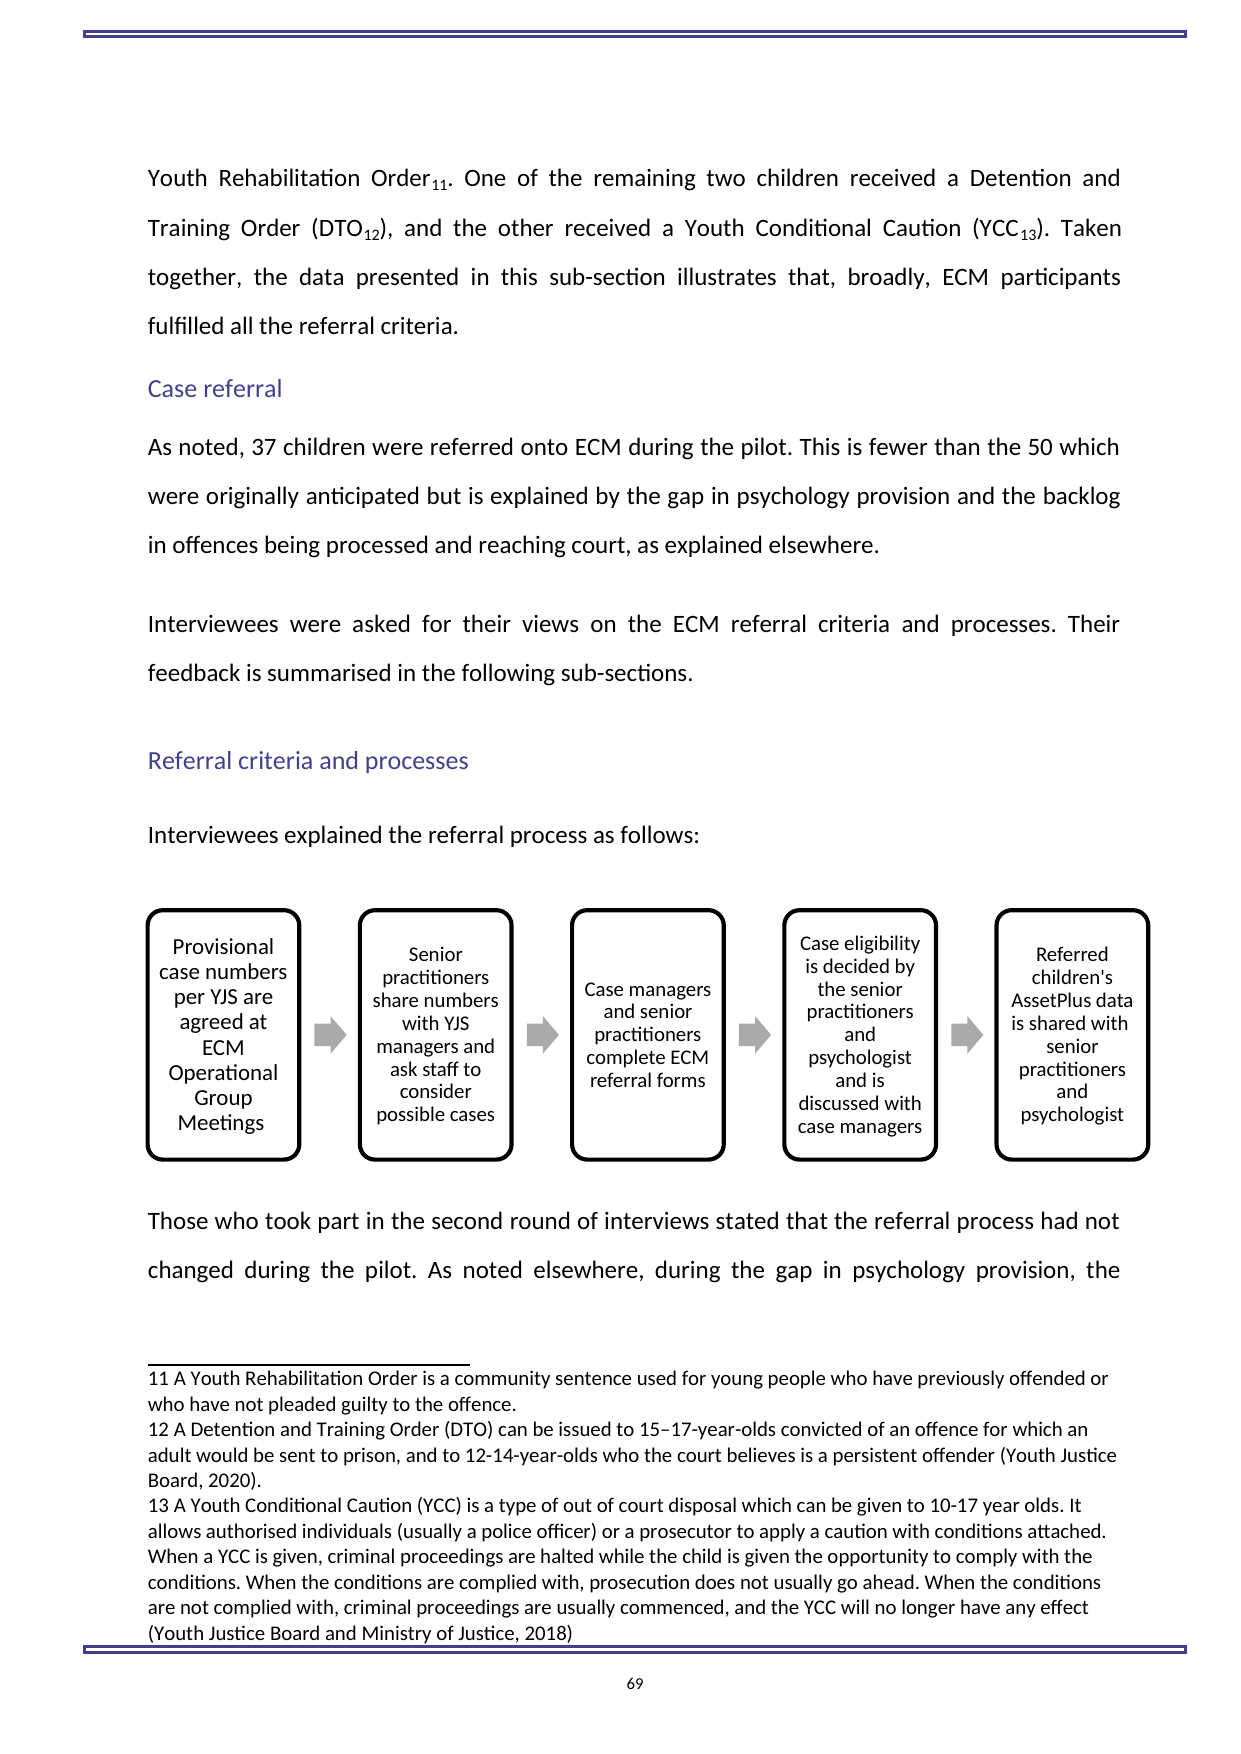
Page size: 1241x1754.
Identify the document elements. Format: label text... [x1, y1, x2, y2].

text Interviewees explained the referral process as follows: [148, 820, 1122, 863]
subtitle Case referral [148, 372, 1122, 414]
text A Detention and Training Order (DTO) can be issued to 15–17-year-olds convicted of an offence for which an adult would be sent to prison, and to 12-14-year-olds who the court believes is a persistent offender (Youth Justice Board, 2020). [148, 1416, 1122, 1493]
text A Youth Rehabilitation Order is a community sentence used for young people who have previously offended or who have not pleaded guilty to the offence. [148, 1366, 1122, 1416]
text Those who took part in the second round of interviews stated that the referral process had not changed during the pilot. As noted elsewhere, during the gap in psychology provision, the [148, 1205, 1122, 1297]
text As noted, 37 children were referred onto ECM during the pilot. This is fewer than the 50 which were originally anticipated but is explained by the gap in psychology provision and the backlog in offences being processed and reaching court, as explained elsewhere. [148, 431, 1122, 573]
text Interviewees were asked for their views on the ECM referral criteria and processes. Their feedback is summarised in the following sub-sections. [148, 608, 1122, 701]
subtitle Referral criteria and processes [148, 744, 1122, 786]
text A Youth Conditional Caution (YCC) is a type of out of court disposal which can be given to 10-17 year olds. It allows authorised individuals (usually a police officer) or a prosecutor to apply a caution with conditions attached. When a YCC is given, criminal proceedings are halted while the child is given the opportunity to comply with the conditions. When the conditions are complied with, prosecution does not usually go ahead. When the conditions are not complied with, criminal proceedings are usually commenced, and the YCC will no longer have any effect (Youth Justice Board and Ministry of Justice, 2018) [148, 1493, 1122, 1645]
text Youth Rehabilitation Order. One of the remaining two children received a Detention and Training Order (DTO), and the other received a Youth Conditional Caution (YCC). Taken together, the data presented in this sub-section illustrates that, broadly, ECM participants fulfilled all the referral criteria. [148, 162, 1122, 353]
